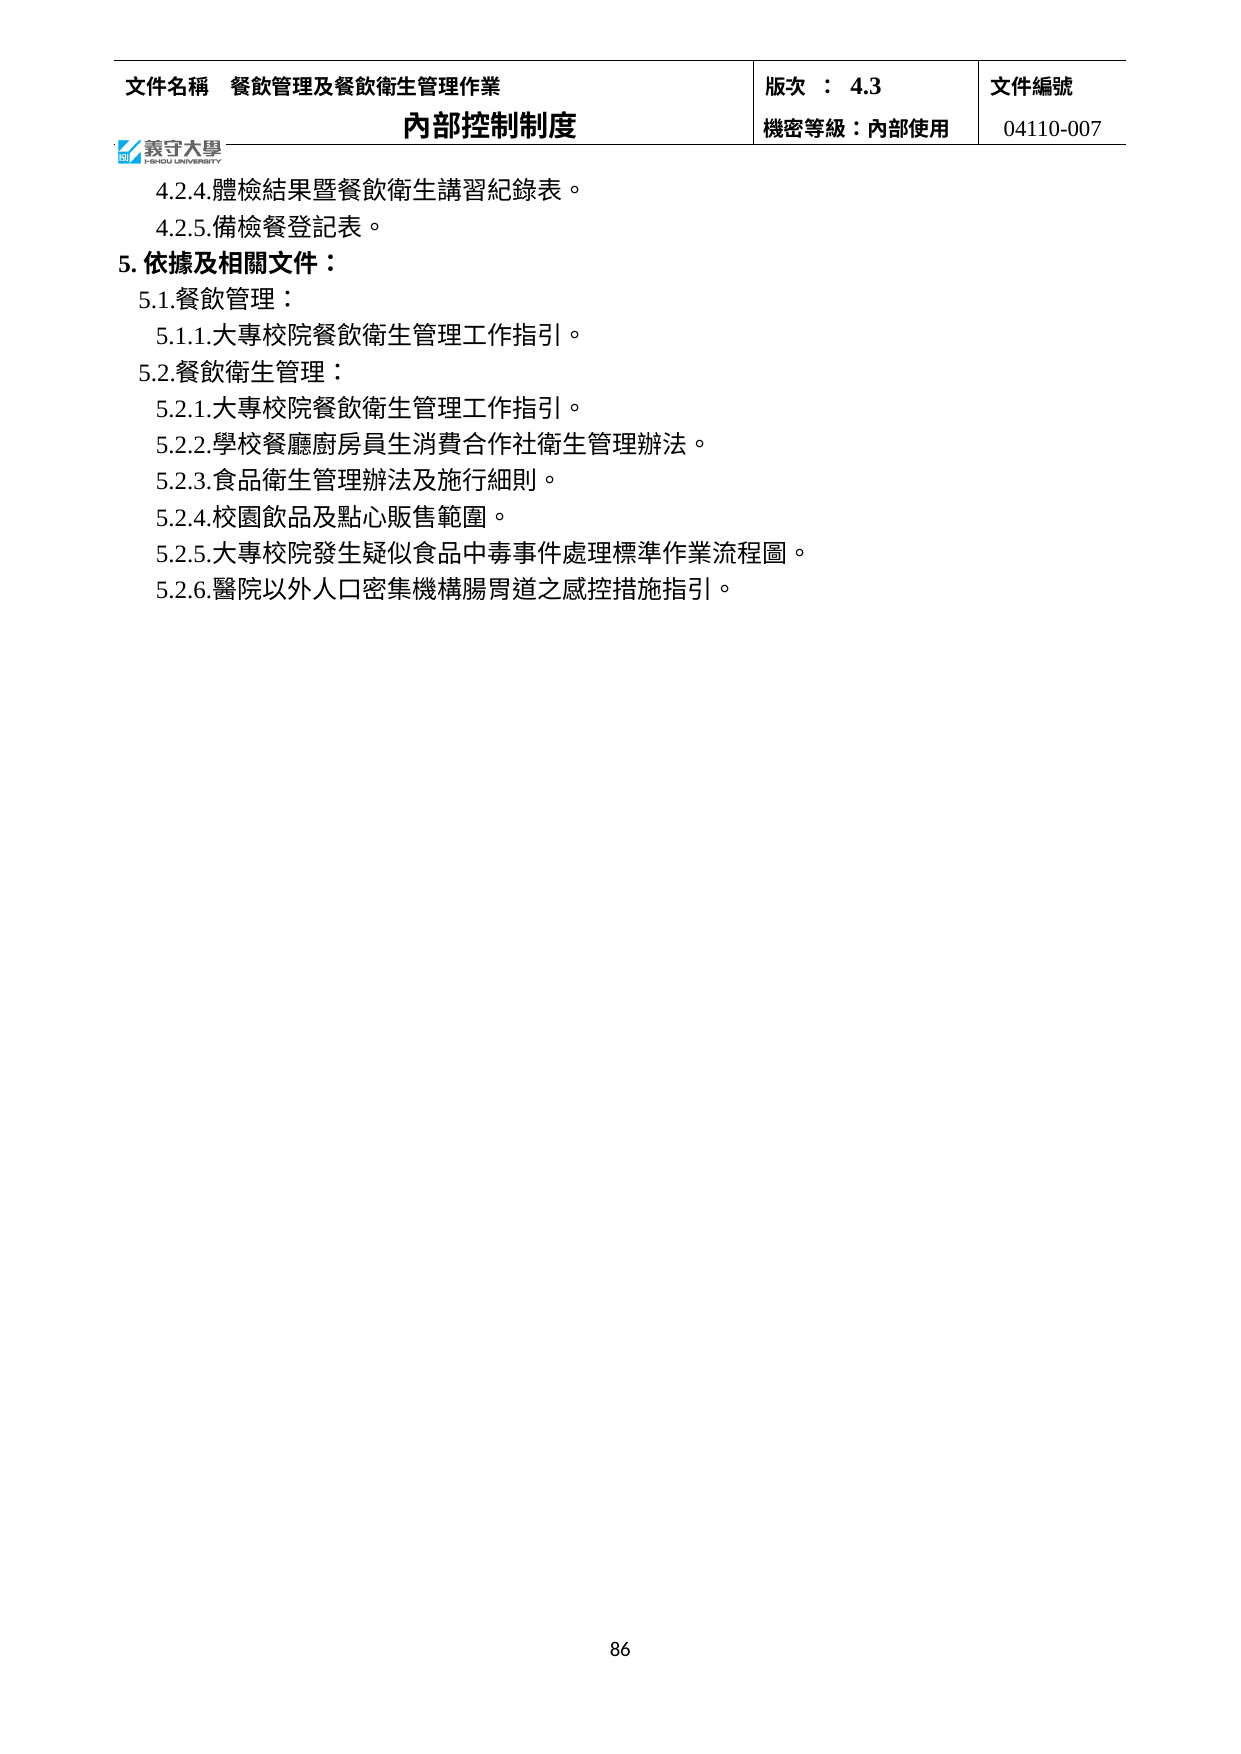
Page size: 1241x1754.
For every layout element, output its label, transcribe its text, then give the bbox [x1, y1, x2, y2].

text 5.2.4.校園飲品及點心販售範圍。 [156, 497, 1122, 533]
text 5.2.5.大專校院發生疑似食品中毒事件處理標準作業流程圖。 [156, 533, 1122, 569]
text 5.2.3.食品衛生管理辦法及施行細則。 [156, 461, 1122, 497]
text 4.2.4.體檢結果暨餐飲衛生講習紀錄表。 [156, 171, 1122, 207]
text 5.2.2.學校餐廳廚房員生消費合作社衛生管理辦法。 [156, 424, 1122, 461]
text 5.2.6.醫院以外人口密集機構腸胃道之感控措施指引。 [156, 569, 1122, 606]
text 5.1.餐飲管理： [138, 279, 1122, 316]
text 5. 依據及相關文件： [118, 243, 1122, 279]
text 5.2.1.大專校院餐飲衛生管理工作指引。 [156, 388, 1122, 424]
text 5.2.餐飲衛生管理： [138, 352, 1122, 388]
text 5.1.1.大專校院餐飲衛生管理工作指引。 [156, 316, 1122, 352]
text 4.2.5.備檢餐登記表。 [156, 207, 1122, 243]
